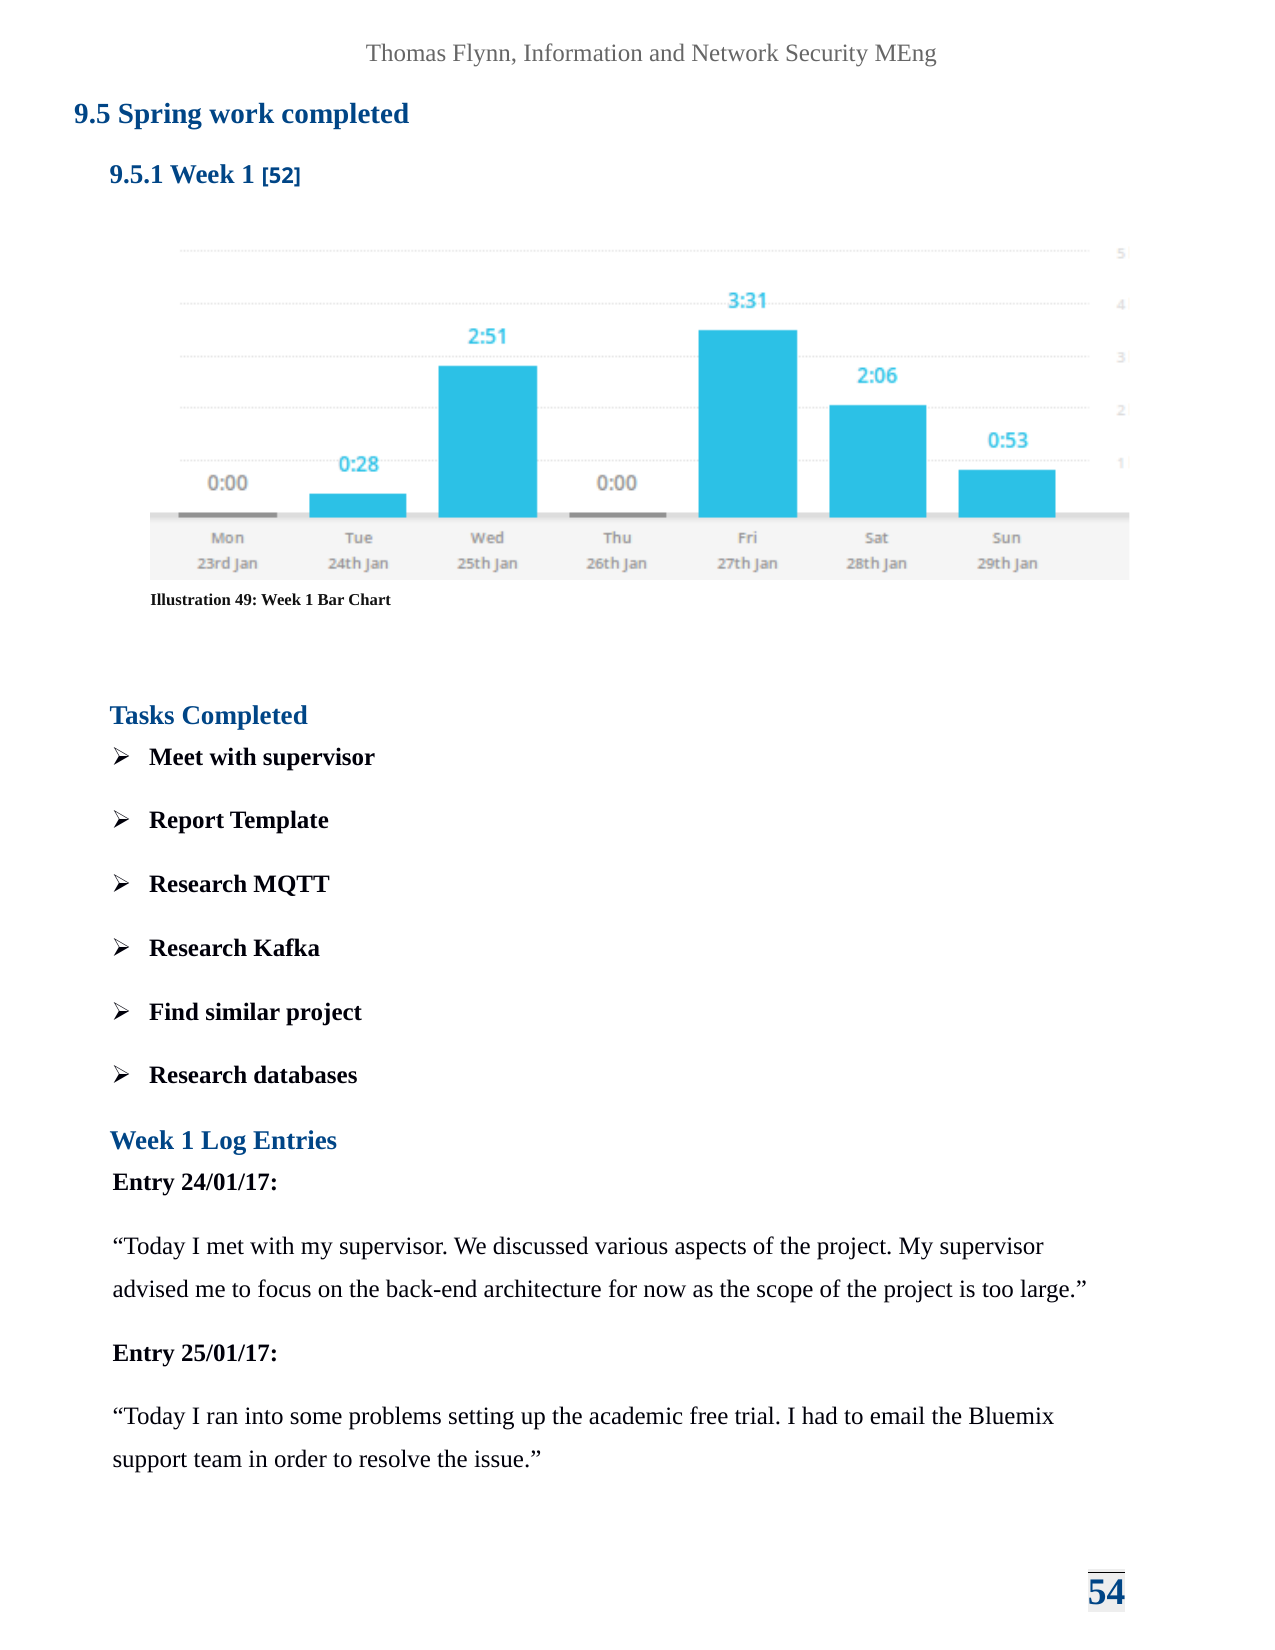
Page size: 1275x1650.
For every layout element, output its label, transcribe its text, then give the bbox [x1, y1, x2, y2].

text Entry 24/01/17: [112, 1167, 1125, 1196]
list Report Template [111, 805, 1125, 834]
list Research Kafka [111, 933, 1125, 962]
text Illustration 49: Week 1 Bar Chart [150, 580, 1129, 609]
list Research MQTT [111, 869, 1125, 898]
list Find similar project [111, 997, 1125, 1025]
list Meet with supervisor [111, 742, 1125, 770]
list Research databases [111, 1060, 1125, 1089]
subtitle 9.5 Spring work completed [74, 96, 1125, 129]
subtitle Week 1 Log Entries [109, 1124, 1125, 1155]
text Entry 25/01/17: [112, 1338, 1125, 1366]
text “Today I met with my supervisor. We discussed various aspects of the project. My supervisor advised me to focus on the back-end architecture for now as the scope of the project is too large.” [112, 1231, 1125, 1303]
subtitle 9.5.1 Week 1 [52] [109, 158, 1125, 190]
subtitle Tasks Completed [109, 699, 1125, 730]
text “Today I ran into some problems setting up the academic free trial. I had to email the Bluemix support team in order to resolve the issue.” [112, 1401, 1125, 1473]
picture [150, 235, 1130, 580]
